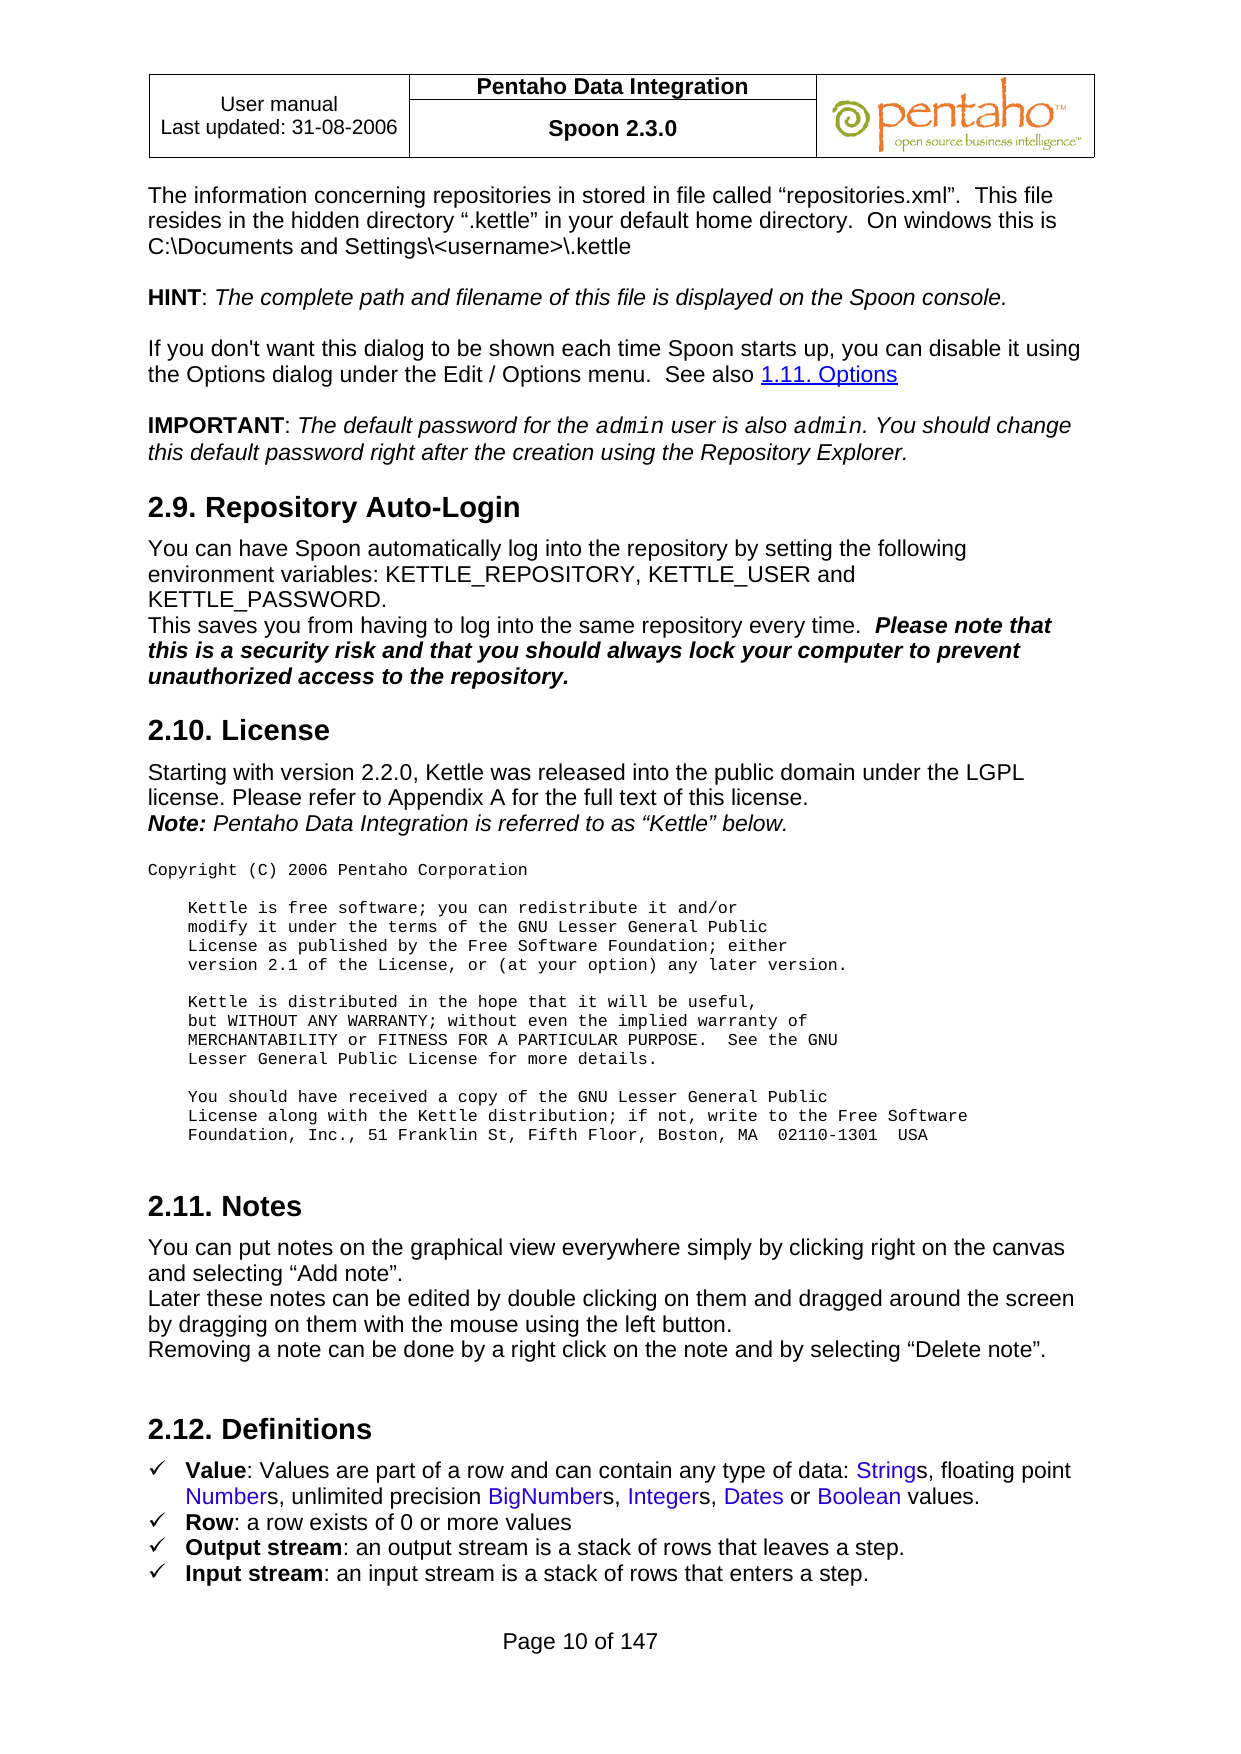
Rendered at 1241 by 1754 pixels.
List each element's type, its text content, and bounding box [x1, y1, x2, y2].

text This saves you from having to log into the same repository every time. Please note that this is a security risk and that you should always lock your computer to prevent unauthorized access to the repository. [148, 612, 1092, 689]
subtitle Repository Auto-Login [148, 491, 1092, 523]
list Value: Values are part of a row and can contain any type of data: Strings, floating point Numbers, unlimited precision BigNumbers, Integers, Dates or Boolean values. [148, 1458, 1092, 1509]
subtitle Notes [148, 1189, 1092, 1222]
text You can have Spoon automatically log into the repository by setting the following environment variables: KETTLE_REPOSITORY, KETTLE_USER and KETTLE_PASSWORD. [148, 536, 1092, 612]
list Input stream: an input stream is a stack of rows that enters a step. [148, 1561, 1092, 1587]
text The information concerning repositories in stored in file called “repositories.xml”. This file resides in the hidden directory “.kettle” in your default home directory. On windows this is C:\Documents and Settings\<username>\.kettle [148, 183, 1092, 259]
text Note: Pentaho Data Integration is referred to as “Kettle” below. [148, 810, 1092, 836]
text Removing a note can be done by a right click on the note and by selecting “Delete note”. [148, 1337, 1092, 1362]
text You can put notes on the graphical view everywhere simply by clicking right on the canvas and selecting “Add note”. [148, 1235, 1092, 1286]
text Copyright (C) 2006 Pentaho Corporation Kettle is free software; you can redistribute it and/or modify it under the terms of the GNU Lesser General Public License as published by the Free Software Foundation; either version 2.1 of the License, or (at your option) any later version. Kettle is distributed in the hope that it will be useful, but WITHOUT ANY WARRANTY; without even the implied warranty of MERCHANTABILITY or FITNESS FOR A PARTICULAR PURPOSE. See the GNU Lesser General Public License for more details. You should have received a copy of the GNU Lesser General Public License along with the Kettle distribution; if not, write to the Free Software Foundation, Inc., 51 Franklin St, Fifth Floor, Boston, MA 02110-1301 USA [148, 861, 1092, 1146]
text Starting with version 2.2.0, Kettle was released into the public domain under the LGPL license. Please refer to Appendix A for the full text of this license. [148, 759, 1092, 810]
text If you don't want this dialog to be shown each time Spoon starts up, you can disable it using the Options dialog under the Edit / Options menu. See also 1.11. Options [148, 336, 1092, 387]
text IMPORTANT: The default password for the admin user is also admin. You should change this default password right after the creation using the Repository Explorer. [148, 412, 1092, 466]
text HINT: The complete path and filename of this file is displayed on the Spoon console. [148, 285, 1092, 310]
subtitle License [148, 714, 1092, 747]
text Later these notes can be edited by double clicking on them and dragged around the screen by dragging on them with the mouse using the left button. [148, 1286, 1092, 1337]
list Row: a row exists of 0 or more values [148, 1509, 1092, 1535]
list Output stream: an output stream is a stack of rows that leaves a step. [148, 1535, 1092, 1561]
subtitle Definitions [148, 1413, 1092, 1446]
